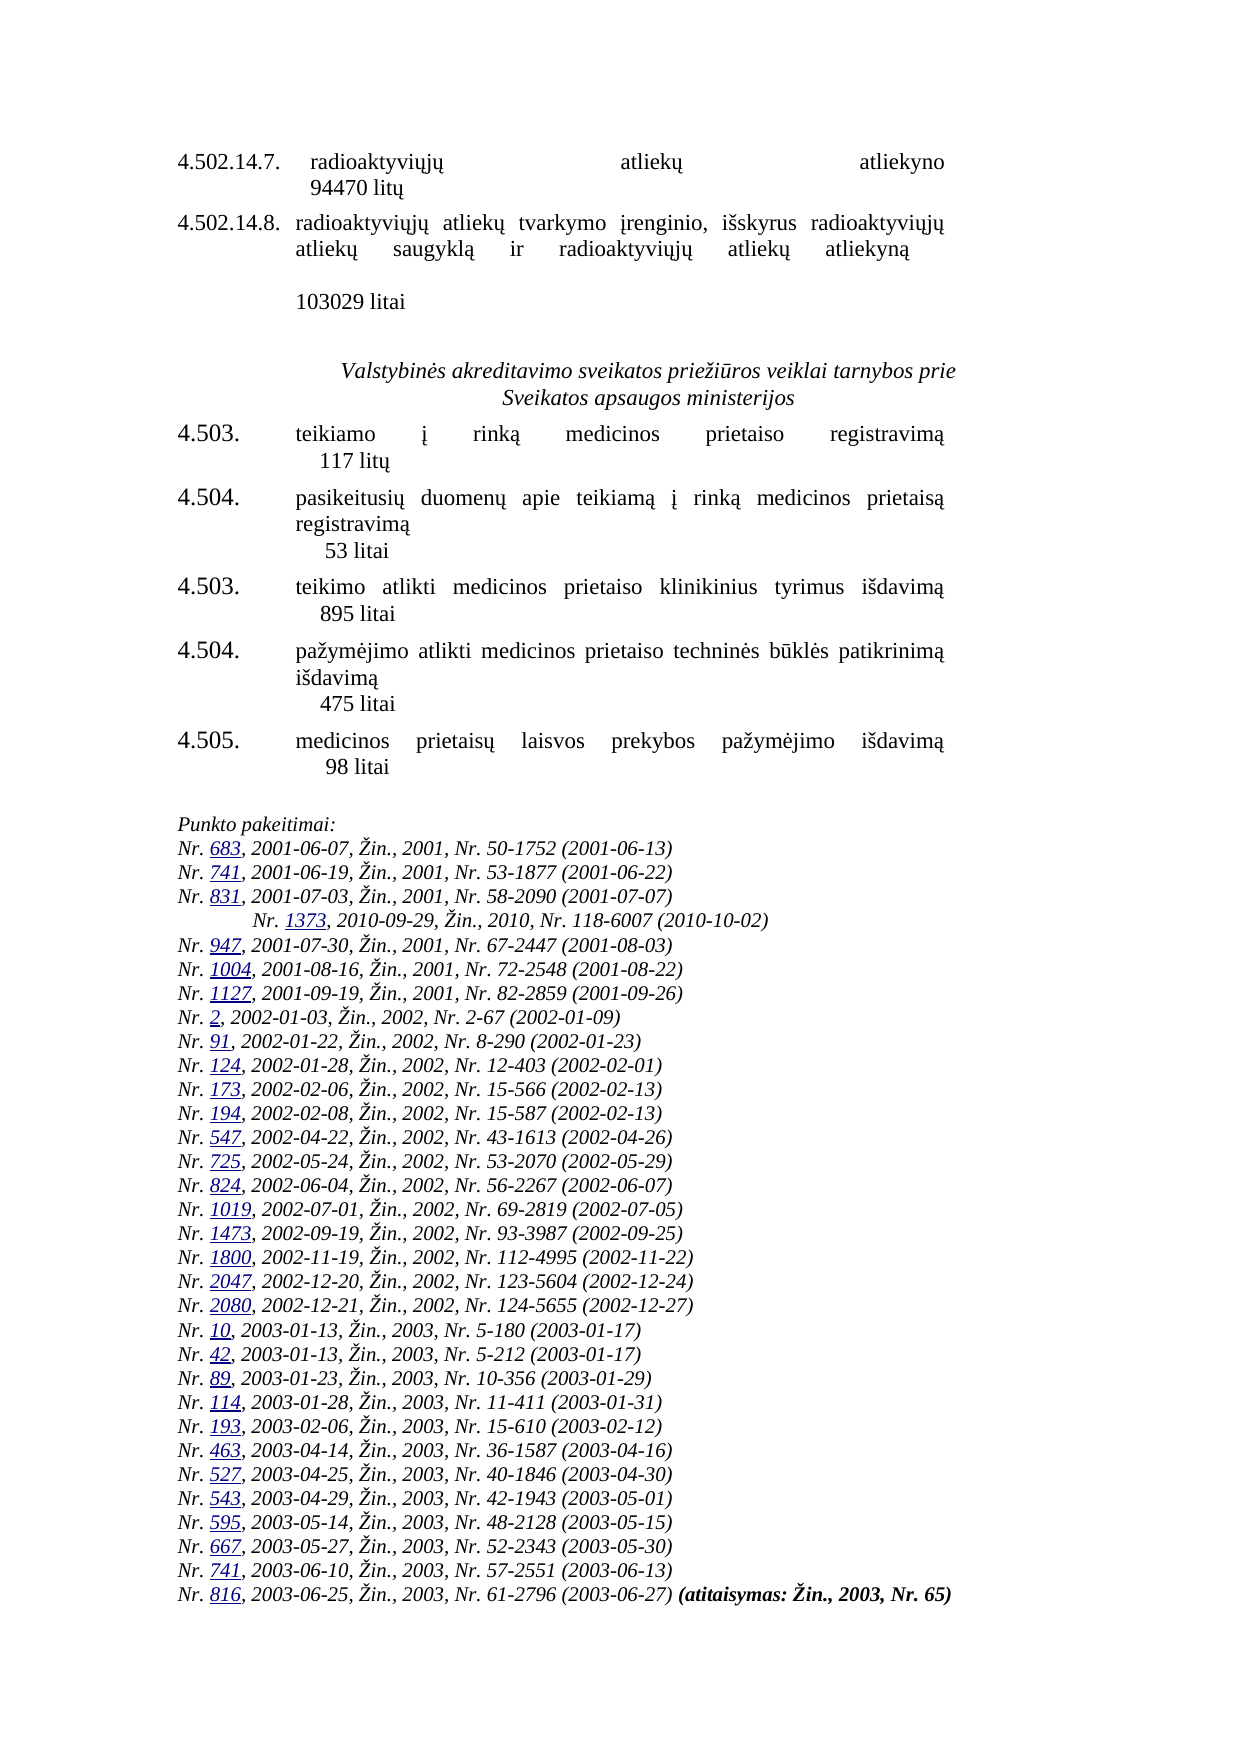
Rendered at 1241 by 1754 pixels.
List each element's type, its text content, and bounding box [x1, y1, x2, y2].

text Nr. 91, 2002-01-22, Žin., 2002, Nr. 8-290 (2002-01-23) [177, 1029, 1122, 1053]
text Nr. 741, 2003-06-10, Žin., 2003, Nr. 57-2551 (2003-06-13) [177, 1558, 1122, 1582]
text Nr. 89, 2003-01-23, Žin., 2003, Nr. 10-356 (2003-01-29) [177, 1366, 1122, 1390]
text Nr. 824, 2002-06-04, Žin., 2002, Nr. 56-2267 (2002-06-07) [177, 1173, 1122, 1197]
text Nr. 114, 2003-01-28, Žin., 2003, Nr. 11-411 (2003-01-31) [177, 1390, 1122, 1414]
text Nr. 1019, 2002-07-01, Žin., 2002, Nr. 69-2819 (2002-07-05) [177, 1197, 1122, 1221]
text Nr. 595, 2003-05-14, Žin., 2003, Nr. 48-2128 (2003-05-15) [177, 1510, 1122, 1534]
text 4.502.14.7. radioaktyviųjų atliekų atliekyno 94470 litų [177, 148, 945, 200]
list teikiamo į rinką medicinos prietaiso registravimą 117 litų [177, 418, 945, 473]
text Nr. 463, 2003-04-14, Žin., 2003, Nr. 36-1587 (2003-04-16) [177, 1438, 1122, 1462]
text Nr. 2080, 2002-12-21, Žin., 2002, Nr. 124-5655 (2002-12-27) [177, 1293, 1122, 1317]
text Nr. 42, 2003-01-13, Žin., 2003, Nr. 5-212 (2003-01-17) [177, 1342, 1122, 1366]
text Nr. 667, 2003-05-27, Žin., 2003, Nr. 52-2343 (2003-05-30) [177, 1534, 1122, 1558]
text Nr. 1800, 2002-11-19, Žin., 2002, Nr. 112-4995 (2002-11-22) [177, 1245, 1122, 1269]
list medicinos prietaisų laisvos prekybos pažymėjimo išdavimą 98 litai [177, 725, 945, 780]
list teikimo atlikti medicinos prietaiso klinikinius tyrimus išdavimą 895 litai [177, 571, 945, 627]
text Nr. 1373, 2010-09-29, Žin., 2010, Nr. 118-6007 (2010-10-02) [252, 908, 1122, 932]
text Nr. 947, 2001-07-30, Žin., 2001, Nr. 67-2447 (2001-08-03) [177, 932, 1122, 957]
list pažymėjimo atlikti medicinos prietaiso techninės būklės patikrinimą išdavimą 475 litai [177, 635, 945, 716]
text Nr. 543, 2003-04-29, Žin., 2003, Nr. 42-1943 (2003-05-01) [177, 1486, 1122, 1510]
text Nr. 2, 2002-01-03, Žin., 2002, Nr. 2-67 (2002-01-09) [177, 1005, 1122, 1029]
text Nr. 527, 2003-04-25, Žin., 2003, Nr. 40-1846 (2003-04-30) [177, 1462, 1122, 1486]
text 4.502.14.8. radioaktyviųjų atliekų tvarkymo įrenginio, išskyrus radioaktyviųjų atliekų saugyklą ir radioaktyviųjų atliekų atliekyną 103029 litai [177, 209, 945, 314]
text Nr. 194, 2002-02-08, Žin., 2002, Nr. 15-587 (2002-02-13) [177, 1101, 1122, 1125]
text Nr. 816, 2003-06-25, Žin., 2003, Nr. 61-2796 (2003-06-27) (atitaisymas: Žin., 2003, Nr. 65) [177, 1582, 1122, 1606]
text Nr. 193, 2003-02-06, Žin., 2003, Nr. 15-610 (2003-02-12) [177, 1414, 1122, 1438]
text Nr. 547, 2002-04-22, Žin., 2002, Nr. 43-1613 (2002-04-26) [177, 1125, 1122, 1149]
text Nr. 741, 2001-06-19, Žin., 2001, Nr. 53-1877 (2001-06-22) [177, 860, 1122, 884]
text Nr. 831, 2001-07-03, Žin., 2001, Nr. 58-2090 (2001-07-07) [177, 884, 1122, 908]
text Nr. 1004, 2001-08-16, Žin., 2001, Nr. 72-2548 (2001-08-22) [177, 957, 1122, 981]
text Nr. 1473, 2002-09-19, Žin., 2002, Nr. 93-3987 (2002-09-25) [177, 1221, 1122, 1245]
text Nr. 173, 2002-02-06, Žin., 2002, Nr. 15-566 (2002-02-13) [177, 1077, 1122, 1101]
text Valstybinės akreditavimo sveikatos priežiūros veiklai tarnybos prie Sveikatos apsaugos ministerijos [295, 357, 1004, 410]
list pasikeitusių duomenų apie teikiamą į rinką medicinos prietaisą registravimą 53 litai [177, 482, 945, 563]
text Nr. 725, 2002-05-24, Žin., 2002, Nr. 53-2070 (2002-05-29) [177, 1149, 1122, 1173]
text Nr. 10, 2003-01-13, Žin., 2003, Nr. 5-180 (2003-01-17) [177, 1317, 1122, 1342]
text Punkto pakeitimai: [177, 812, 1122, 836]
text Nr. 124, 2002-01-28, Žin., 2002, Nr. 12-403 (2002-02-01) [177, 1053, 1122, 1077]
text Nr. 1127, 2001-09-19, Žin., 2001, Nr. 82-2859 (2001-09-26) [177, 981, 1122, 1005]
text Nr. 683, 2001-06-07, Žin., 2001, Nr. 50-1752 (2001-06-13) [177, 836, 1122, 860]
text Nr. 2047, 2002-12-20, Žin., 2002, Nr. 123-5604 (2002-12-24) [177, 1269, 1122, 1293]
